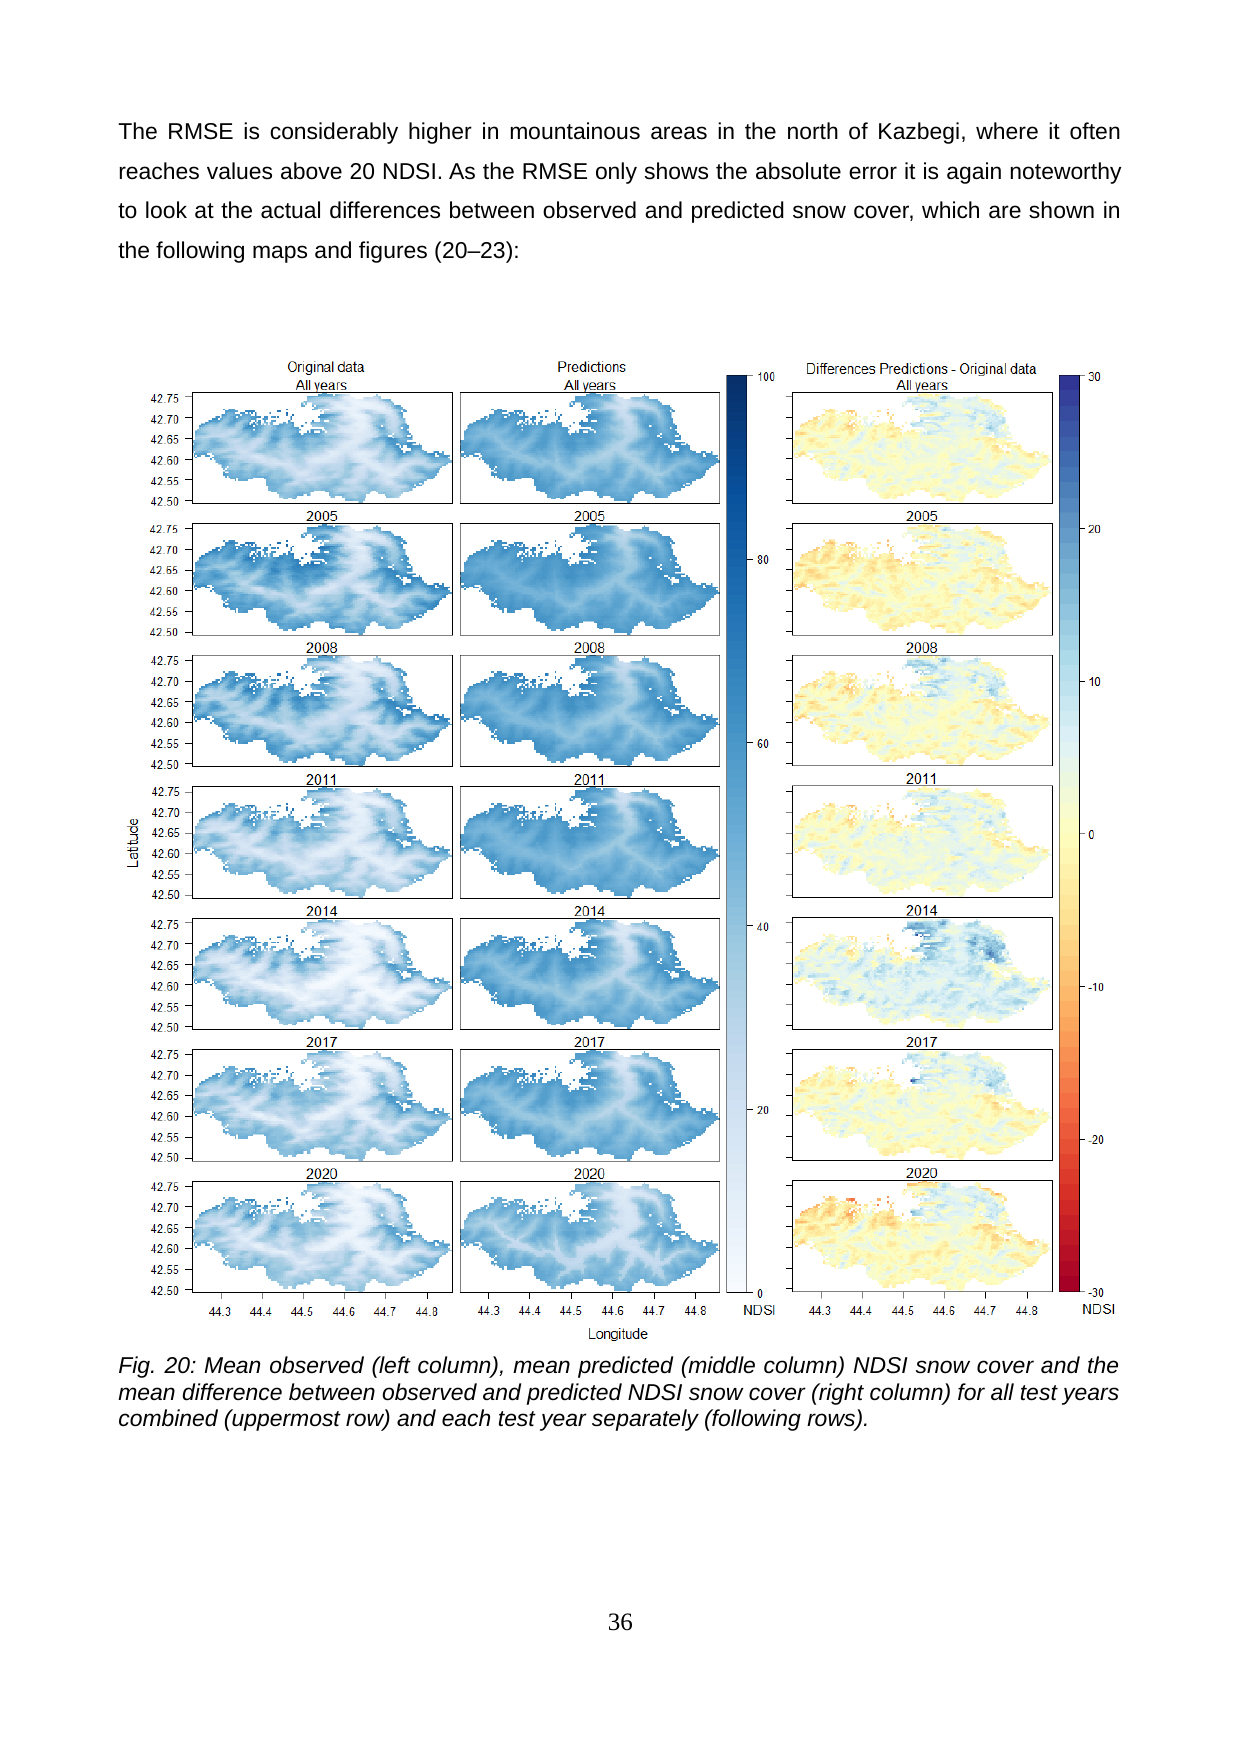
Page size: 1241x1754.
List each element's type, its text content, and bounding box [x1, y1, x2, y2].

text The RMSE is considerably higher in mountainous areas in the north of Kazbegi, where it often reaches values above 20 NDSI. As the RMSE only shows the absolute error it is again noteworthy to look at the actual differences between observed and predicted snow cover, which are shown in the following maps and figures (20–23): [118, 118, 1122, 263]
picture [113, 356, 1128, 1353]
text Fig. 20: Mean observed (left column), mean predicted (middle column) NDSI snow cover and the mean difference between observed and predicted NDSI snow cover (right column) for all test years combined (uppermost row) and each test year separately (following rows). [118, 1353, 1122, 1431]
